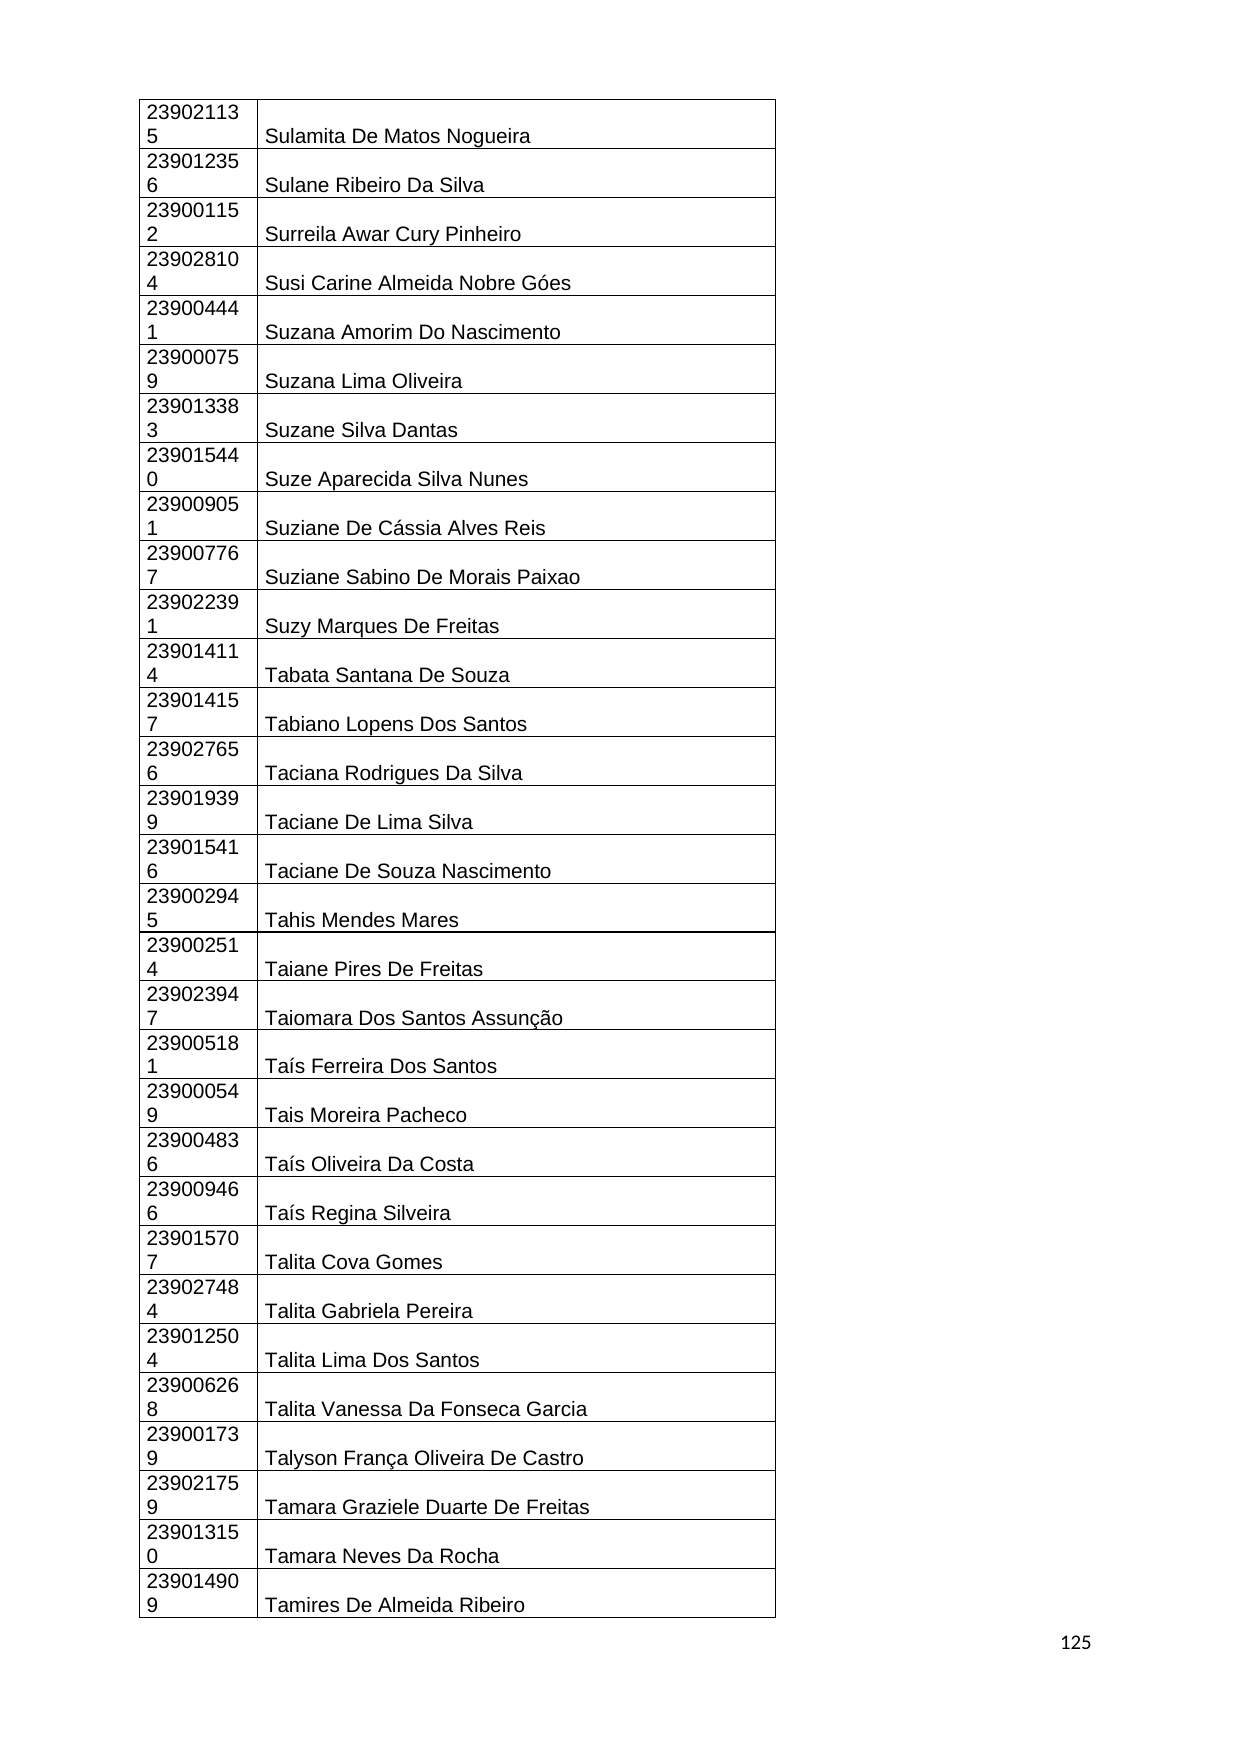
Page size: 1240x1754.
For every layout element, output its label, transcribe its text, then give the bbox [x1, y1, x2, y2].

table_cell Susi Carine Almeida Nobre Góes [258, 247, 775, 295]
table_cell Suzana Lima Oliveira [258, 345, 775, 393]
table_cell 239022391 [140, 590, 257, 638]
table_cell 239027484 [140, 1275, 257, 1323]
table_cell 239014114 [140, 639, 257, 687]
table_cell 239004836 [140, 1128, 257, 1176]
table_cell Taciana Rodrigues Da Silva [258, 737, 775, 784]
table_cell Tamara Graziele Duarte De Freitas [258, 1471, 775, 1519]
table_cell Suzy Marques De Freitas [258, 590, 775, 638]
table_cell 239004441 [140, 296, 257, 344]
table_cell 239013383 [140, 394, 257, 442]
table_cell 239000759 [140, 345, 257, 393]
table_cell 239013150 [140, 1520, 257, 1568]
table_cell 239015416 [140, 835, 257, 882]
table_cell 239001739 [140, 1422, 257, 1470]
table_cell 239006268 [140, 1373, 257, 1421]
table_cell Suziane De Cássia Alves Reis [258, 492, 775, 540]
table_cell Tahis Mendes Mares [258, 884, 775, 931]
table_cell 239014157 [140, 688, 257, 736]
table_cell 239027656 [140, 737, 257, 784]
table_cell 239015440 [140, 443, 257, 491]
table_cell Taís Ferreira Dos Santos [258, 1030, 775, 1078]
table_cell 239005181 [140, 1030, 257, 1078]
table_cell Taciane De Lima Silva [258, 786, 775, 833]
table_cell 239009466 [140, 1177, 257, 1225]
table_cell 239009051 [140, 492, 257, 540]
table_cell Tabiano Lopens Dos Santos [258, 688, 775, 736]
table_cell Taciane De Souza Nascimento [258, 835, 775, 882]
table_cell 239014909 [140, 1569, 257, 1617]
table_cell Suzane Silva Dantas [258, 394, 775, 442]
table_cell Taiomara Dos Santos Assunção [258, 981, 775, 1029]
table_cell 239012504 [140, 1324, 257, 1372]
table_cell Suzana Amorim Do Nascimento [258, 296, 775, 344]
table_cell Tamara Neves Da Rocha [258, 1520, 775, 1568]
table_cell 239002945 [140, 884, 257, 931]
table_cell 239000549 [140, 1079, 257, 1127]
table_cell Sulamita De Matos Nogueira [258, 100, 775, 148]
table_cell 239007767 [140, 541, 257, 589]
table_cell Suze Aparecida Silva Nunes [258, 443, 775, 491]
table_cell Talyson França Oliveira De Castro [258, 1422, 775, 1470]
table_cell 239028104 [140, 247, 257, 295]
table_cell 239023947 [140, 981, 257, 1029]
table_cell Taís Oliveira Da Costa [258, 1128, 775, 1176]
table_cell Talita Lima Dos Santos [258, 1324, 775, 1372]
table_cell 239012356 [140, 149, 257, 197]
table_cell 239021135 [140, 100, 257, 148]
table_cell 239002514 [140, 933, 257, 980]
table_cell Talita Vanessa Da Fonseca Garcia [258, 1373, 775, 1421]
table_cell Taiane Pires De Freitas [258, 933, 775, 980]
table_cell Sulane Ribeiro Da Silva [258, 149, 775, 197]
table_cell Talita Cova Gomes [258, 1226, 775, 1274]
table_cell Talita Gabriela Pereira [258, 1275, 775, 1323]
table_cell Tabata Santana De Souza [258, 639, 775, 687]
table_cell 239015707 [140, 1226, 257, 1274]
table_cell Surreila Awar Cury Pinheiro [258, 198, 775, 246]
table_cell Tamires De Almeida Ribeiro [258, 1569, 775, 1617]
table_cell Tais Moreira Pacheco [258, 1079, 775, 1127]
table_cell 239021759 [140, 1471, 257, 1519]
table_cell Taís Regina Silveira [258, 1177, 775, 1225]
table_cell 239019399 [140, 786, 257, 833]
table_cell 239001152 [140, 198, 257, 246]
table_cell Suziane Sabino De Morais Paixao [258, 541, 775, 589]
